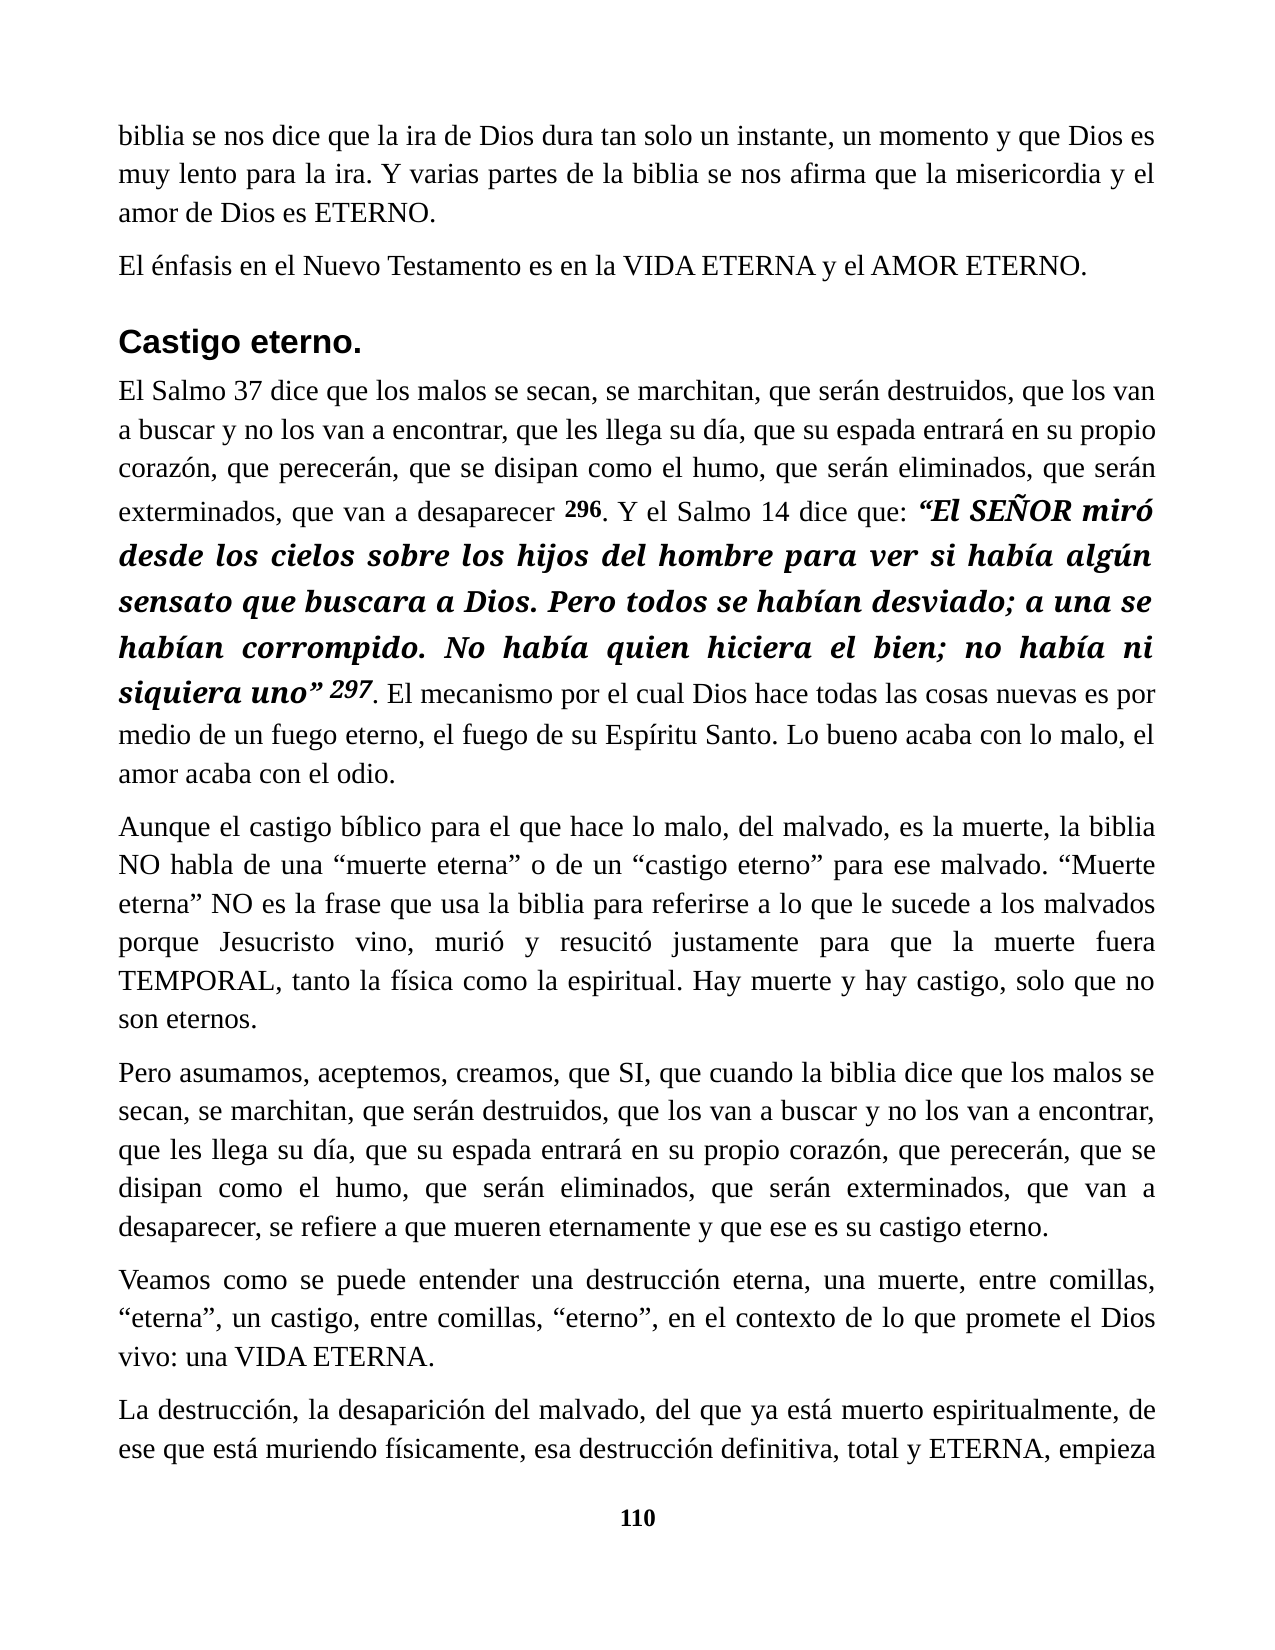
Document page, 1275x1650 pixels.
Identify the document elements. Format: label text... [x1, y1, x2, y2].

text Veamos como se puede entender una destrucción eterna, una muerte, entre comillas, “eterna”, un castigo, entre comillas, “eterno”, en el contexto de lo que promete el Dios vivo: una VIDA ETERNA. [118, 1262, 1157, 1373]
text La destrucción, la desaparición del malvado, del que ya está muerto espiritualmente, de ese que está muriendo físicamente, esa destrucción definitiva, total y ETERNA, empieza [118, 1392, 1157, 1464]
text El énfasis en el Nuevo Testamento es en la VIDA ETERNA y el AMOR ETERNO. [118, 248, 1157, 282]
text Pero asumamos, aceptemos, creamos, que SI, que cuando la biblia dice que los malos se secan, se marchitan, que serán destruidos, que los van a buscar y no los van a encontrar, que les llega su día, que su espada entrará en su propio corazón, que perecerán, que se disipan como el humo, que serán eliminados, que serán exterminados, que van a desaparecer, se refiere a que mueren eternamente y que ese es su castigo eterno. [118, 1055, 1157, 1242]
subtitle Castigo eterno. [118, 322, 1157, 361]
text biblia se nos dice que la ira de Dios dura tan solo un instante, un momento y que Dios es muy lento para la ira. Y varias partes de la biblia se nos afirma que la misericordia y el amor de Dios es ETERNO. [118, 118, 1157, 229]
text El Salmo 37 dice que los malos se secan, se marchitan, que serán destruidos, que los van a buscar y no los van a encontrar, que les llega su día, que su espada entrará en su propio corazón, que perecerán, que se disipan como el humo, que serán eliminados, que serán exterminados, que van a desaparecer . Y el Salmo 14 dice que: “El SEÑOR miró desde los cielos sobre los hijos del hombre para ver si había algún sensato que buscara a Dios. Pero todos se habían desviado; a una se habían corrompido. No había quien hiciera el bien; no había ni siquiera uno” . El mecanismo por el cual Dios hace todas las cosas nuevas es por medio de un fuego eterno, el fuego de su Espíritu Santo. Lo bueno acaba con lo malo, el amor acaba con el odio. [118, 373, 1157, 789]
text Aunque el castigo bíblico para el que hace lo malo, del malvado, es la muerte, la biblia NO habla de una “muerte eterna” o de un “castigo eterno” para ese malvado. “Muerte eterna” NO es la frase que usa la biblia para referirse a lo que le sucede a los malvados porque Jesucristo vino, murió y resucitó justamente para que la muerte fuera TEMPORAL, tanto la física como la espiritual. Hay muerte y hay castigo, solo que no son eternos. [118, 809, 1157, 1035]
